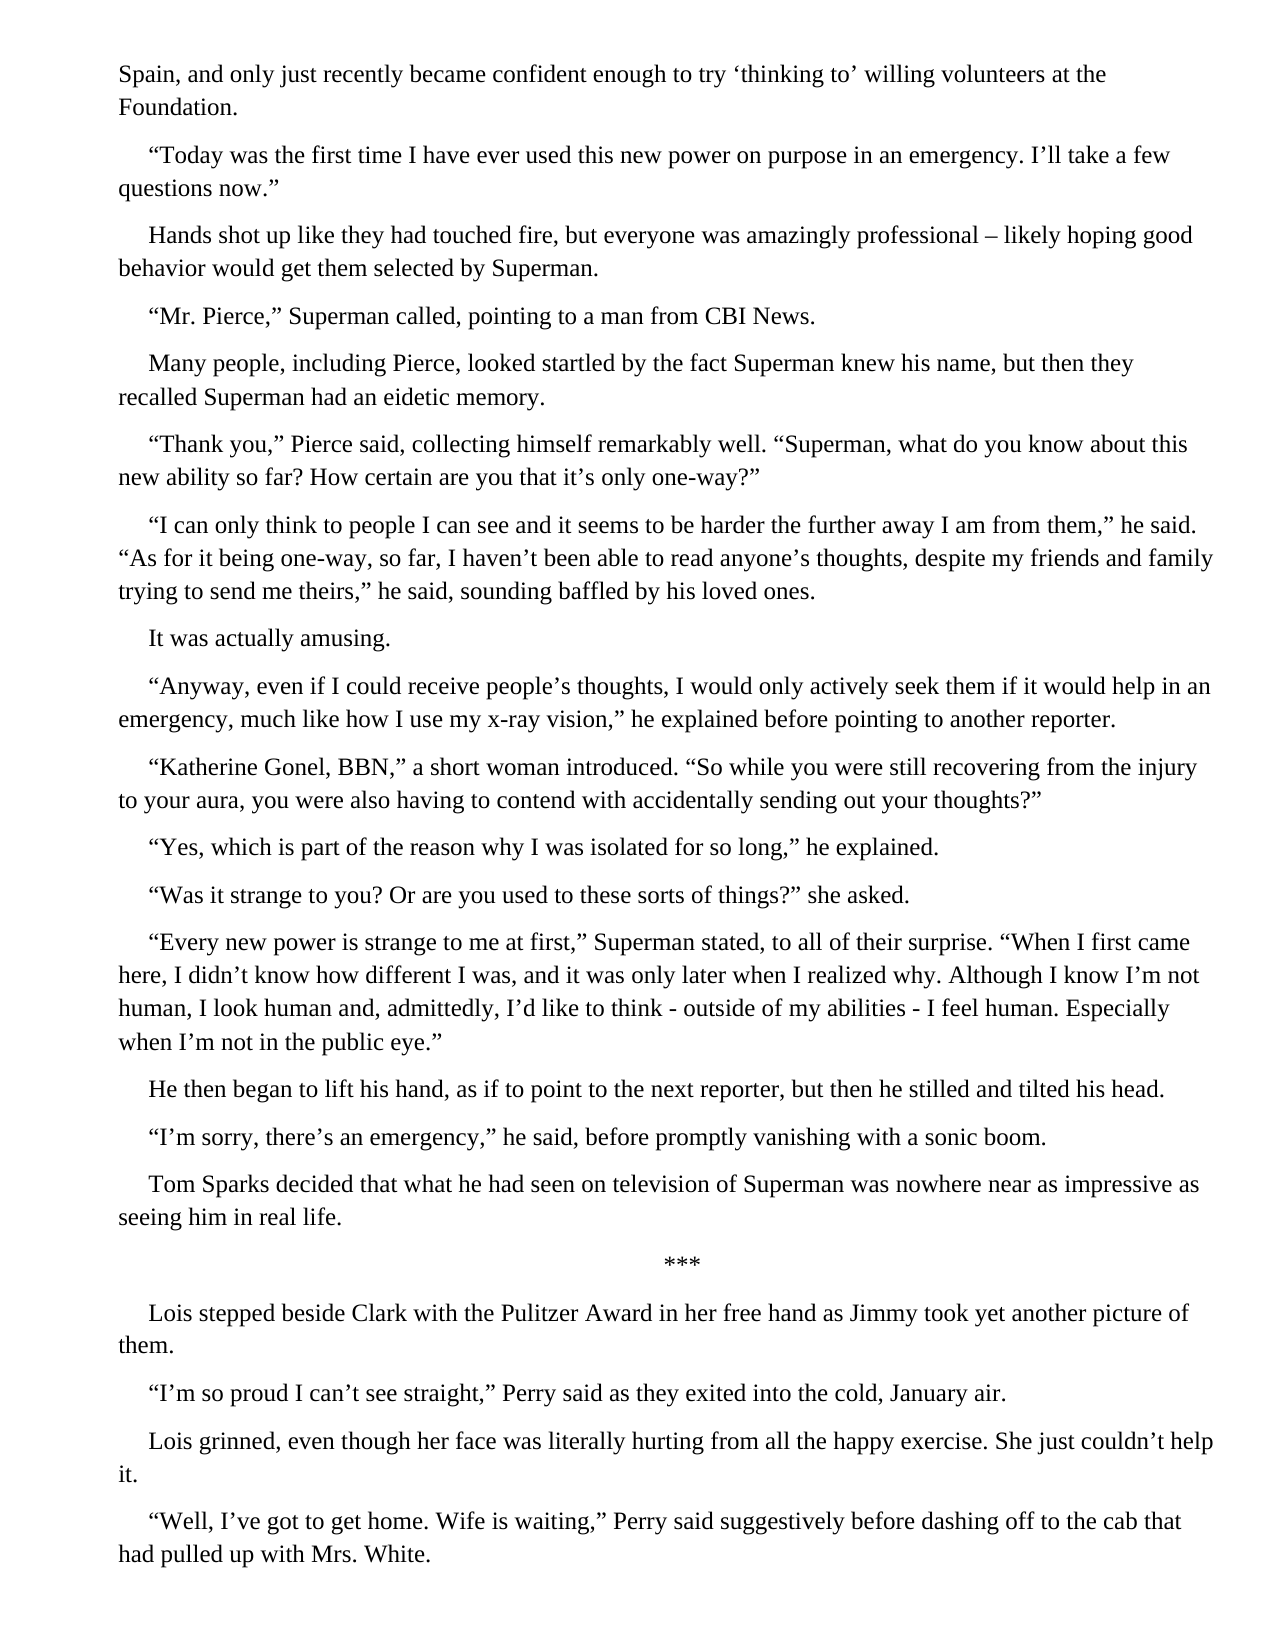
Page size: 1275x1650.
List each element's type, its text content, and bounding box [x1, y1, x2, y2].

text “I’m sorry, there’s an emergency,” he said, before promptly vanishing with a sonic boom. [118, 1122, 1216, 1151]
text “Mr. Pierce,” Superman called, pointing to a man from CBI News. [118, 301, 1216, 330]
text “Thank you,” Pierce said, collecting himself remarkably well. “Superman, what do you know about this new ability so far? How certain are you that it’s only one-way?” [118, 429, 1216, 491]
text *** [118, 1250, 1216, 1279]
text “Yes, which is part of the reason why I was isolated for so long,” he explained. [118, 832, 1216, 861]
text “Every new power is strange to me at first,” Superman stated, to all of their surprise. “When I first came here, I didn’t know how different I was, and it was only later when I realized why. Although I know I’m not human, I look human and, admittedly, I’d like to think - outside of my abilities - I feel human. Especially when I’m not in the public eye.” [118, 927, 1216, 1055]
text “I’m so proud I can’t see straight,” Perry said as they exited into the cold, January air. [118, 1378, 1216, 1407]
text “Katherine Gonel, BBN,” a short woman introduced. “So while you were still recovering from the injury to your aura, you were also having to contend with accidentally sending out your thoughts?” [118, 752, 1216, 813]
text “Well, I’ve got to get home. Wife is waiting,” Perry said suggestively before dashing off to the cab that had pulled up with Mrs. White. [118, 1506, 1216, 1568]
text Many people, including Pierce, looked startled by the fact Superman knew his name, but then they recalled Superman had an eidetic memory. [118, 348, 1216, 410]
text “Today was the first time I have ever used this new power on purpose in an emergency. I’ll take a few questions now.” [118, 140, 1216, 201]
text Hands shot up like they had touched fire, but everyone was amazingly professional – likely hoping good behavior would get them selected by Superman. [118, 220, 1216, 282]
text “Anyway, even if I could receive people’s thoughts, I would only actively seek them if it would help in an emergency, much like how I use my x-ray vision,” he explained before pointing to another reporter. [118, 671, 1216, 733]
text “Was it strange to you? Or are you used to these sorts of things?” she asked. [118, 880, 1216, 909]
text He then began to lift his hand, as if to point to the next reporter, but then he stilled and tilted his head. [118, 1074, 1216, 1103]
text Lois stepped beside Clark with the Pulitzer Award in her free hand as Jimmy took yet another picture of them. [118, 1298, 1216, 1359]
text “I can only think to people I can see and it seems to be harder the further away I am from them,” he said. “As for it being one-way, so far, I haven’t been able to read anyone’s thoughts, despite my friends and family trying to send me theirs,” he said, sounding baffled by his loved ones. [118, 510, 1216, 604]
text Spain, and only just recently became confident enough to try ‘thinking to’ willing volunteers at the Foundation. [118, 59, 1216, 121]
text It was actually amusing. [118, 623, 1216, 652]
text Lois grinned, even though her face was literally hurting from all the happy exercise. She just couldn’t help it. [118, 1426, 1216, 1488]
text Tom Sparks decided that what he had seen on television of Superman was nowhere near as impressive as seeing him in real life. [118, 1169, 1216, 1231]
